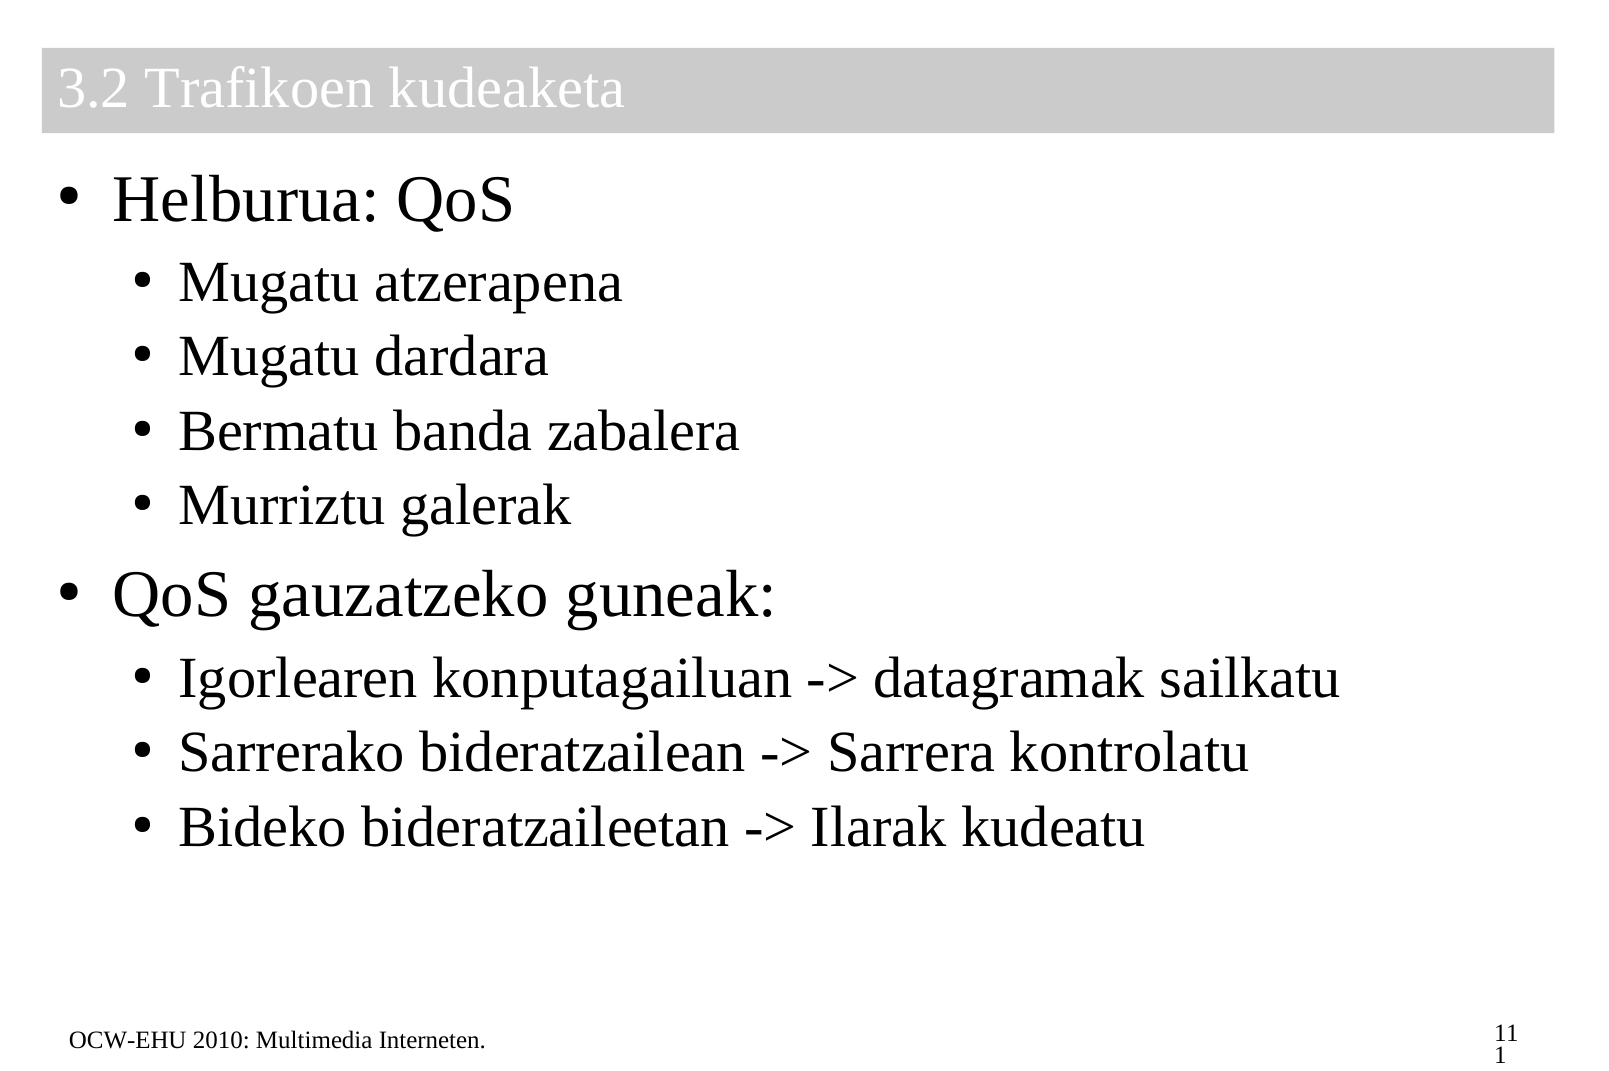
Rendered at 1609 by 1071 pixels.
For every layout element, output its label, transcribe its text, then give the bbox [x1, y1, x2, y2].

title 3.2 Trafikoen kudeaketa [41, 47, 1555, 134]
list Helburua: QoS Mugatu atzerapena Mugatu dardara Bermatu banda zabalera Murriztu galerak QoS gauzatzeko guneak: Igorlearen konputagailuan -> datagramak sailkatu Sarrerako bideratzailean -> Sarrera kontrolatu Bideko bideratzaileetan -> Ilarak kudeatu [41, 160, 1555, 999]
